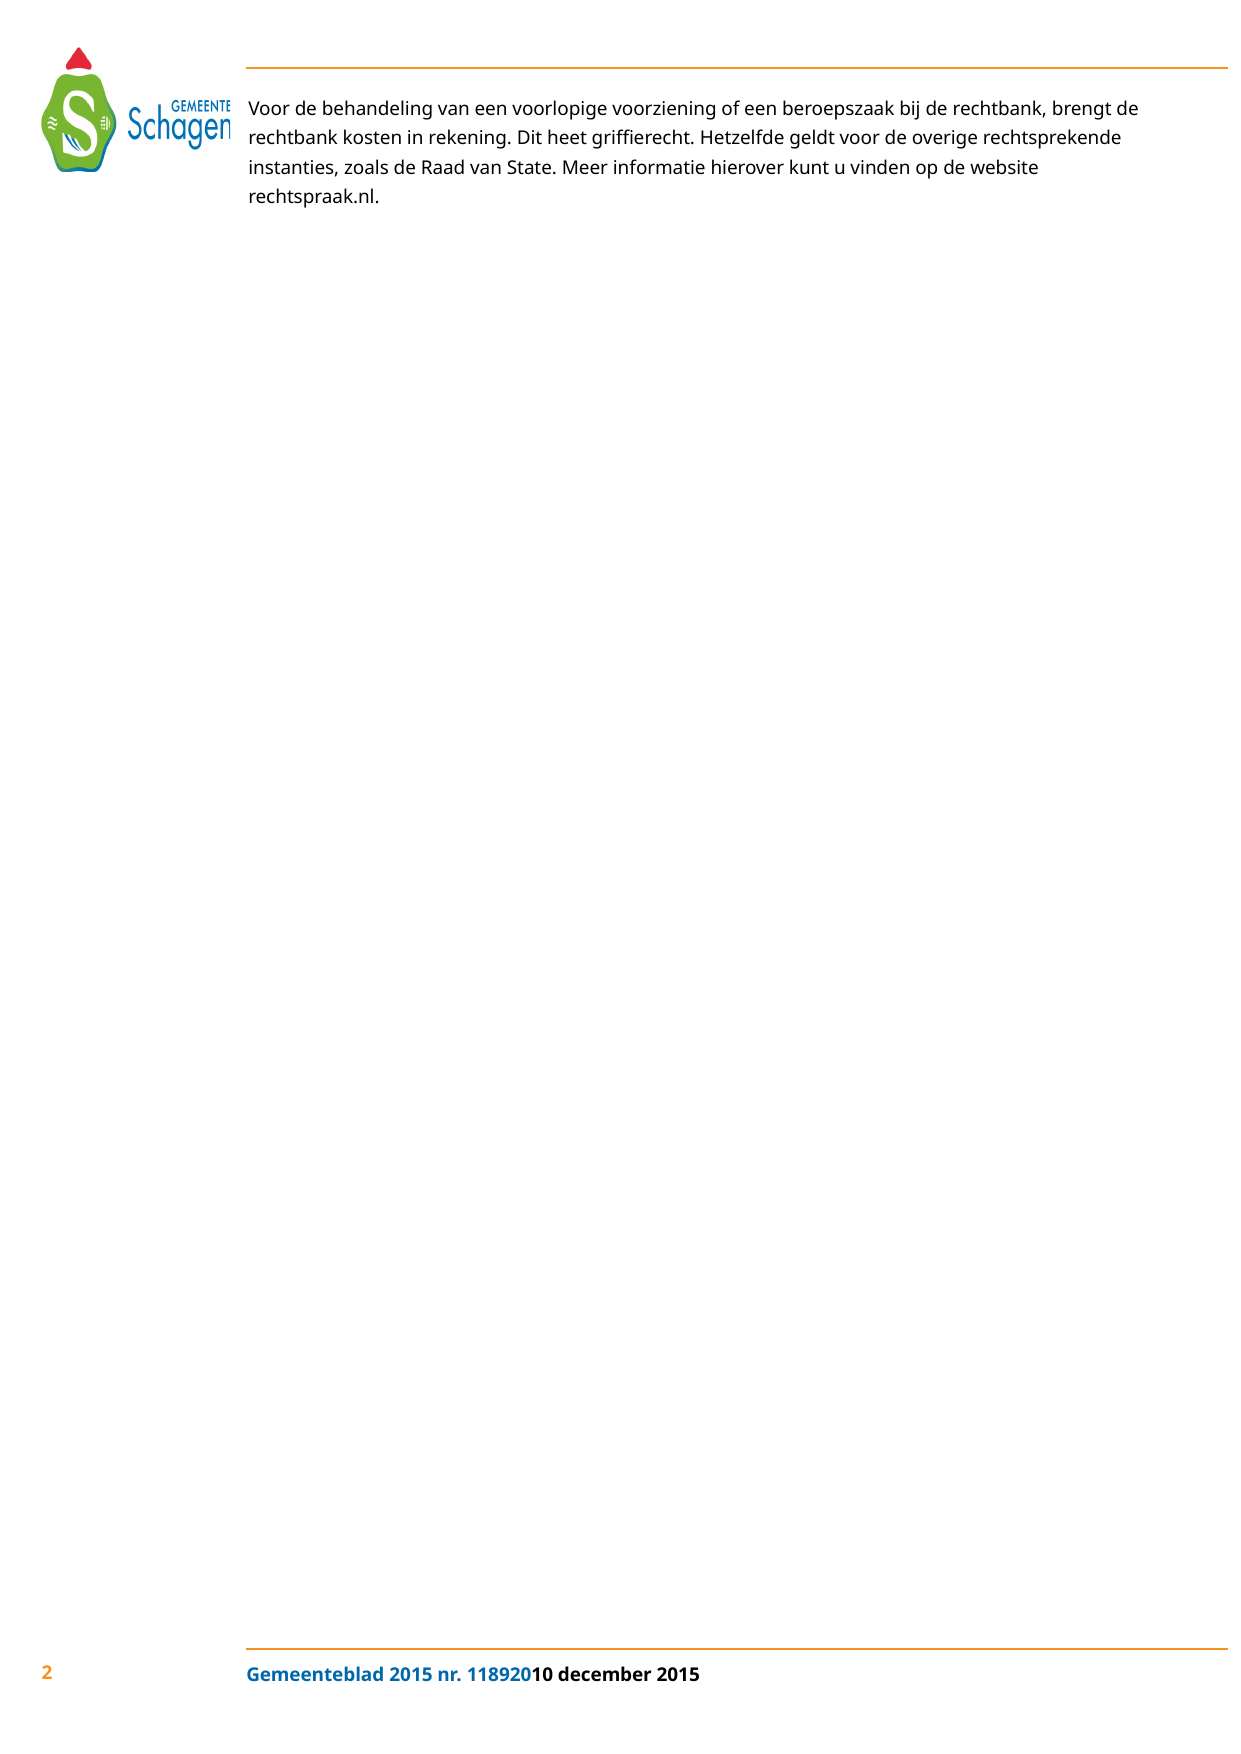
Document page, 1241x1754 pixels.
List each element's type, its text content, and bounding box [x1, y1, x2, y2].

picture [41, 47, 231, 172]
text Voor de behandeling van een voorlopige voorziening of een beroepszaak bij de rechtbank, brengt de rechtbank kosten in rekening. Dit heet griffierecht. Hetzelfde geldt voor de overige rechtsprekende instanties, zoals de Raad van State. Meer informatie hierover kunt u vinden op de website rechtspraak.nl. [248, 95, 1152, 209]
